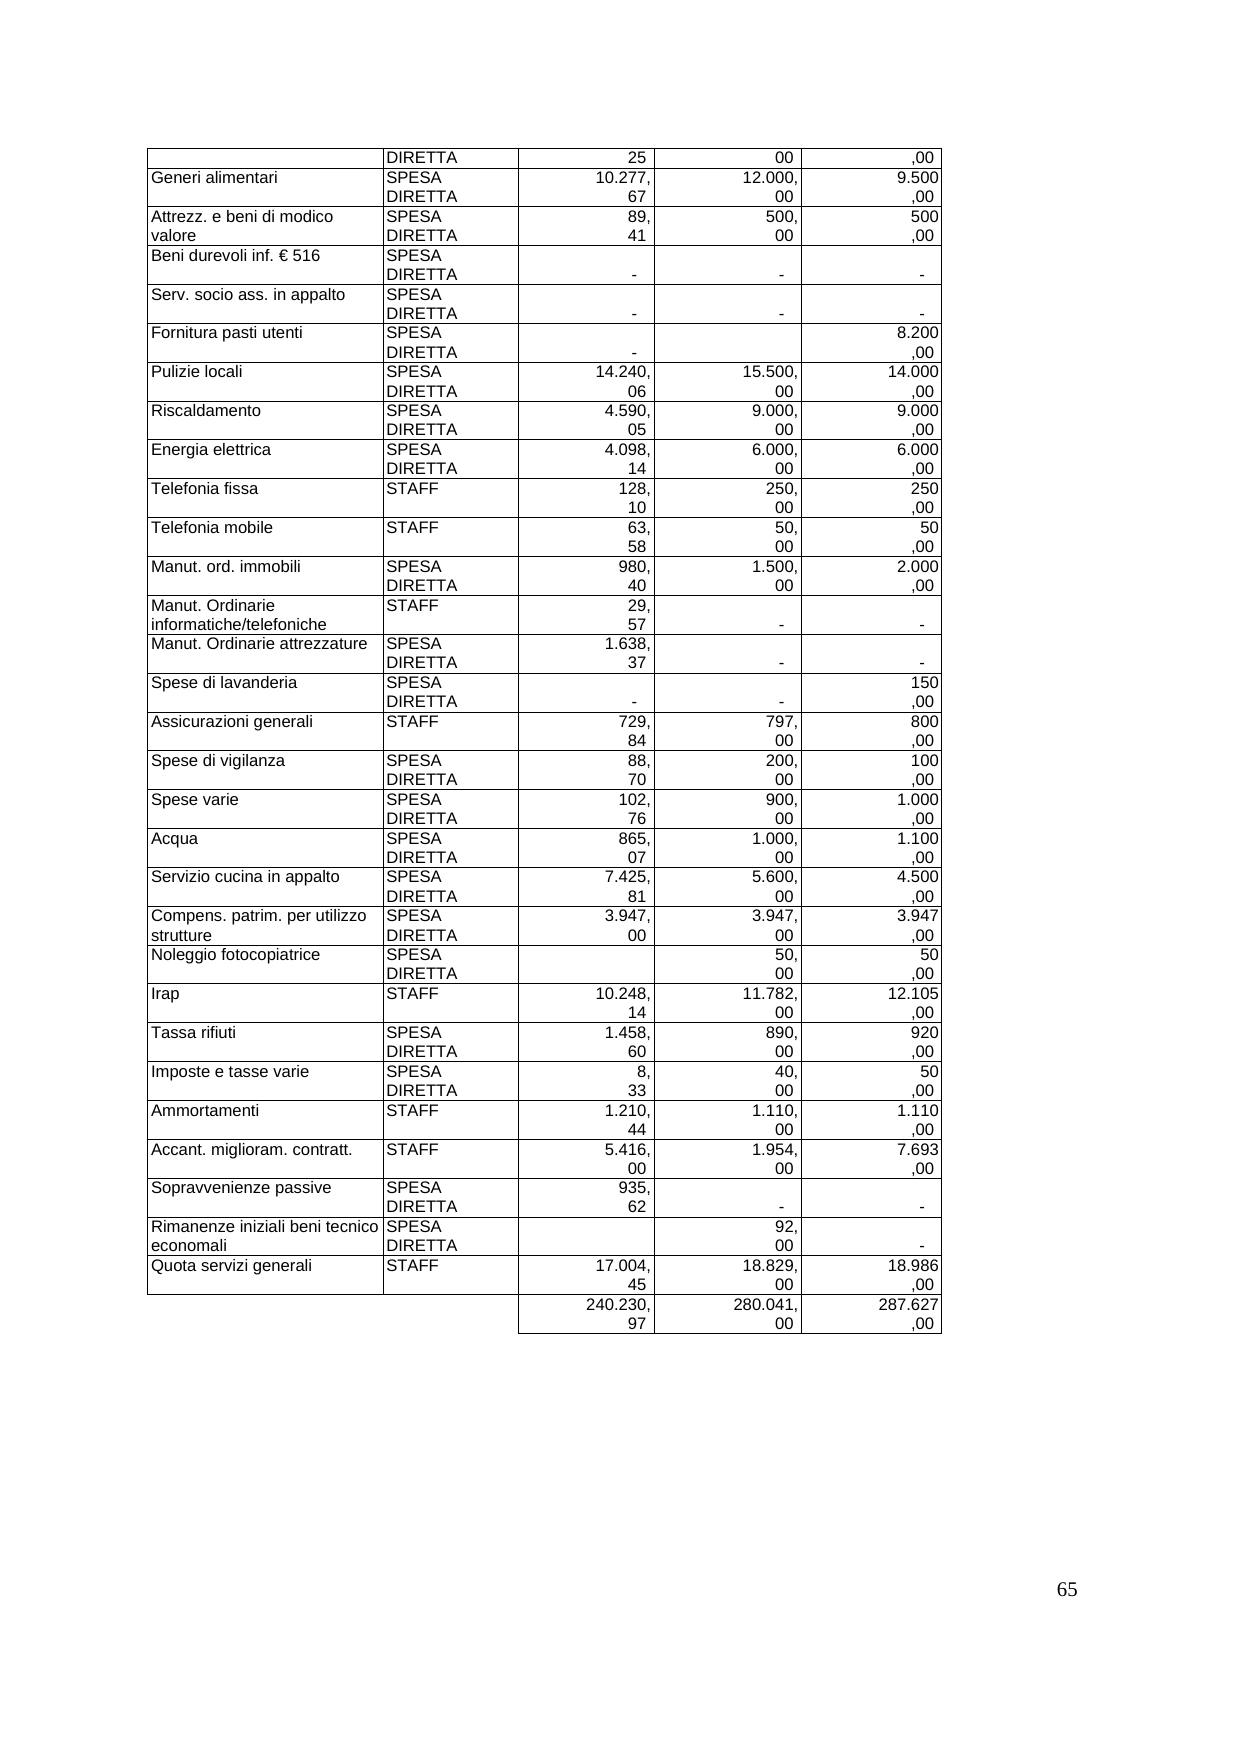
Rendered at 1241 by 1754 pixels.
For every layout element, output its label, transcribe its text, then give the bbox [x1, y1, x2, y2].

table_cell Ammortamenti [148, 1101, 383, 1139]
table_cell 17.004,45 [519, 1256, 654, 1294]
table_cell 92,00 [655, 1218, 801, 1255]
table_cell SPESA DIRETTA [384, 1062, 518, 1100]
table_cell STAFF [384, 596, 518, 634]
table_cell 2.000,00 [802, 557, 941, 595]
table_cell 88,70 [519, 751, 654, 789]
table_cell SPESA DIRETTA [384, 1023, 518, 1061]
table_cell 287.627,00 [802, 1295, 941, 1333]
table_cell [383, 1295, 518, 1333]
table_cell 865,07 [519, 829, 654, 867]
table_cell Attrezz. e beni di modico valore [148, 207, 383, 245]
table_cell 102,76 [519, 790, 654, 828]
table_cell 50,00 [802, 518, 941, 556]
table_cell Pulizie locali [148, 363, 383, 401]
table_cell - [802, 596, 941, 634]
table_cell DIRETTA [384, 149, 518, 167]
table_cell 11.782,00 [655, 984, 801, 1022]
table_cell 500,00 [655, 207, 801, 245]
table_cell - [519, 674, 654, 711]
table_cell 200,00 [655, 751, 801, 789]
table_cell 7.425,81 [519, 868, 654, 906]
table_cell SPESA DIRETTA [384, 169, 518, 206]
table_cell 3.947,00 [655, 907, 801, 944]
table_cell [148, 1295, 383, 1333]
table_cell Acqua [148, 829, 383, 867]
table_cell - [802, 635, 941, 672]
table_cell Servizio cucina in appalto [148, 868, 383, 906]
table_cell Manut. ord. immobili [148, 557, 383, 595]
table_cell 25 [519, 149, 654, 167]
table_cell SPESA DIRETTA [384, 440, 518, 478]
table_cell 1.110,00 [802, 1101, 941, 1139]
table_cell - [655, 285, 801, 323]
table_cell 50,00 [802, 946, 941, 983]
table_cell Manut. Ordinarie informatiche/telefoniche [148, 596, 383, 634]
table_cell Quota servizi generali [148, 1256, 383, 1294]
table_cell 240.230,97 [519, 1295, 654, 1333]
table_cell Energia elettrica [148, 440, 383, 478]
table_cell 5.416,00 [519, 1140, 654, 1178]
table_cell - [519, 246, 654, 284]
table_cell Rimanenze iniziali beni tecnico economali [148, 1218, 383, 1255]
table_cell [148, 149, 383, 167]
table_cell Telefonia fissa [148, 479, 383, 517]
table_cell - [802, 285, 941, 323]
table_cell Assicurazioni generali [148, 713, 383, 750]
table_cell 9.000,00 [802, 402, 941, 439]
table_cell 4.500,00 [802, 868, 941, 906]
table_cell - [655, 674, 801, 711]
table_cell 18.829,00 [655, 1256, 801, 1294]
table_cell - [802, 1218, 941, 1255]
table_cell 50,00 [655, 946, 801, 983]
table_cell Generi alimentari [148, 169, 383, 206]
table_cell ,00 [802, 149, 941, 167]
table_cell STAFF [384, 713, 518, 750]
table_cell 50,00 [655, 518, 801, 556]
table_cell 10.277,67 [519, 169, 654, 206]
table_cell 920,00 [802, 1023, 941, 1061]
table_cell - [655, 1179, 801, 1216]
table_cell Accant. miglioram. contratt. [148, 1140, 383, 1178]
table_cell SPESA DIRETTA [384, 868, 518, 906]
table_cell 9.500,00 [802, 169, 941, 206]
table_cell 8.200,00 [802, 324, 941, 362]
table_cell 00 [655, 149, 801, 167]
table_cell 1.110,00 [655, 1101, 801, 1139]
table_cell 4.590,05 [519, 402, 654, 439]
table_cell [519, 946, 654, 983]
table_cell 40,00 [655, 1062, 801, 1100]
table_cell Beni durevoli inf. € 516 [148, 246, 383, 284]
table_cell 15.500,00 [655, 363, 801, 401]
table_cell 797,00 [655, 713, 801, 750]
table_cell 500,00 [802, 207, 941, 245]
table_cell Serv. socio ass. in appalto [148, 285, 383, 323]
table_cell 89,41 [519, 207, 654, 245]
table_cell 6.000,00 [655, 440, 801, 478]
table_cell 8,33 [519, 1062, 654, 1100]
table_cell 800,00 [802, 713, 941, 750]
table_cell - [519, 285, 654, 323]
table_cell STAFF [384, 984, 518, 1022]
table_cell 729,84 [519, 713, 654, 750]
table_cell SPESA DIRETTA [384, 635, 518, 672]
table_cell Spese di lavanderia [148, 674, 383, 711]
table_cell 10.248,14 [519, 984, 654, 1022]
table_cell Fornitura pasti utenti [148, 324, 383, 362]
table_cell Manut. Ordinarie attrezzature [148, 635, 383, 672]
table_cell 5.600,00 [655, 868, 801, 906]
table_cell STAFF [384, 1101, 518, 1139]
table_cell SPESA DIRETTA [384, 907, 518, 944]
table_cell 900,00 [655, 790, 801, 828]
table_cell 1.954,00 [655, 1140, 801, 1178]
table_cell 250,00 [655, 479, 801, 517]
table_cell 250,00 [802, 479, 941, 517]
table_cell - [519, 324, 654, 362]
table_cell 1.000,00 [802, 790, 941, 828]
table_cell Imposte e tasse varie [148, 1062, 383, 1100]
table_cell 890,00 [655, 1023, 801, 1061]
table_cell 3.947,00 [802, 907, 941, 944]
table_cell STAFF [384, 1256, 518, 1294]
table_cell 1.638,37 [519, 635, 654, 672]
table_cell Tassa rifiuti [148, 1023, 383, 1061]
table_cell [655, 324, 801, 362]
table_cell 128,10 [519, 479, 654, 517]
table_cell 29,57 [519, 596, 654, 634]
table_cell STAFF [384, 479, 518, 517]
table_cell 1.210,44 [519, 1101, 654, 1139]
table_cell SPESA DIRETTA [384, 363, 518, 401]
table_cell 14.000,00 [802, 363, 941, 401]
table_cell SPESA DIRETTA [384, 557, 518, 595]
table_cell Riscaldamento [148, 402, 383, 439]
table_cell 7.693,00 [802, 1140, 941, 1178]
table_cell Sopravvenienze passive [148, 1179, 383, 1216]
table_cell Spese varie [148, 790, 383, 828]
table_cell STAFF [384, 1140, 518, 1178]
table_cell 1.000,00 [655, 829, 801, 867]
table_cell 12.105,00 [802, 984, 941, 1022]
table_cell SPESA DIRETTA [384, 946, 518, 983]
table_cell - [802, 246, 941, 284]
table_cell SPESA DIRETTA [384, 829, 518, 867]
table_cell 280.041,00 [655, 1295, 801, 1333]
table_cell - [655, 246, 801, 284]
table_cell 100,00 [802, 751, 941, 789]
table_cell Noleggio fotocopiatrice [148, 946, 383, 983]
table_cell SPESA DIRETTA [384, 674, 518, 711]
table_cell 18.986,00 [802, 1256, 941, 1294]
table_cell 1.458,60 [519, 1023, 654, 1061]
table_cell - [802, 1179, 941, 1216]
table_cell Spese di vigilanza [148, 751, 383, 789]
table_cell 12.000,00 [655, 169, 801, 206]
table_cell SPESA DIRETTA [384, 246, 518, 284]
table_cell 935,62 [519, 1179, 654, 1216]
table_cell 14.240,06 [519, 363, 654, 401]
table_cell SPESA DIRETTA [384, 402, 518, 439]
table_cell SPESA DIRETTA [384, 1218, 518, 1255]
table_cell SPESA DIRETTA [384, 751, 518, 789]
table_cell 3.947,00 [519, 907, 654, 944]
table_cell STAFF [384, 518, 518, 556]
table_cell 50,00 [802, 1062, 941, 1100]
table_cell Telefonia mobile [148, 518, 383, 556]
table_cell - [655, 635, 801, 672]
table_cell SPESA DIRETTA [384, 207, 518, 245]
table_cell SPESA DIRETTA [384, 790, 518, 828]
table_cell 1.500,00 [655, 557, 801, 595]
table_cell SPESA DIRETTA [384, 1179, 518, 1216]
table_cell 9.000,00 [655, 402, 801, 439]
table_cell 4.098,14 [519, 440, 654, 478]
table_cell 63,58 [519, 518, 654, 556]
table_cell SPESA DIRETTA [384, 324, 518, 362]
table_cell 980,40 [519, 557, 654, 595]
table_cell 6.000,00 [802, 440, 941, 478]
table_cell - [655, 596, 801, 634]
table_cell Irap [148, 984, 383, 1022]
table_cell Compens. patrim. per utilizzo strutture [148, 907, 383, 944]
table_cell 1.100,00 [802, 829, 941, 867]
table_cell 150,00 [802, 674, 941, 711]
table_cell [519, 1218, 654, 1255]
table_cell SPESA DIRETTA [384, 285, 518, 323]
